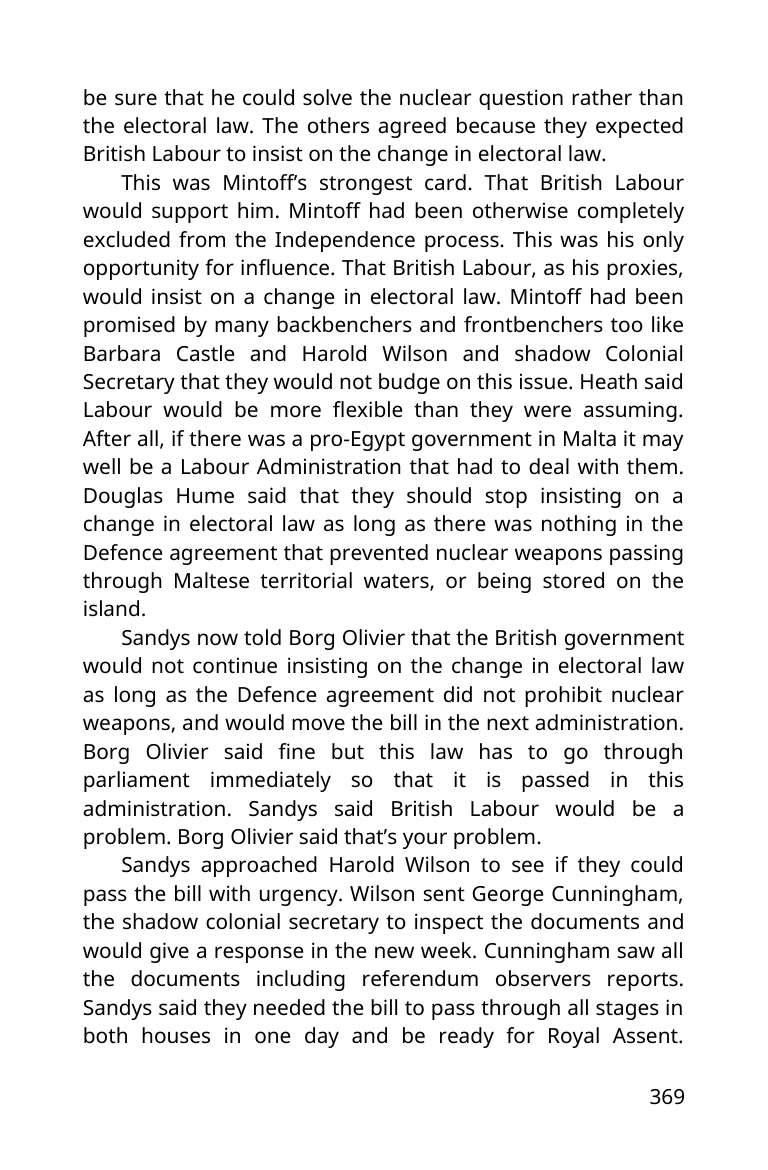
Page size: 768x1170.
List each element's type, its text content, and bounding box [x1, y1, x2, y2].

text be sure that he could solve the nuclear question rather than the electoral law. The others agreed because they expected British Labour to insist on the change in electoral law. [83, 83, 685, 168]
text Sandys now told Borg Olivier that the British government would not continue insisting on the change in electoral law as long as the Defence agreement did not prohibit nuclear weapons, and would move the bill in the next administration. Borg Olivier said fine but this law has to go through parliament immediately so that it is passed in this administration. Sandys said British Labour would be a problem. Borg Olivier said that’s your problem. [83, 623, 685, 851]
text Sandys approached Harold Wilson to see if they could pass the bill with urgency. Wilson sent George Cunningham, the shadow colonial secretary to inspect the documents and would give a response in the new week. Cunningham saw all the documents including referendum observers reports. Sandys said they needed the bill to pass through all stages in both houses in one day and be ready for Royal Assent. [83, 851, 685, 1049]
text This was Mintoff’s strongest card. That British Labour would support him. Mintoff had been otherwise completely excluded from the Independence process. This was his only opportunity for influence. That British Labour, as his proxies, would insist on a change in electoral law. Mintoff had been promised by many backbenchers and frontbenchers too like Barbara Castle and Harold Wilson and shadow Colonial Secretary that they would not budge on this issue. Heath said Labour would be more flexible than they were assuming. After all, if there was a pro-Egypt government in Malta it may well be a Labour Administration that had to deal with them. Douglas Hume said that they should stop insisting on a change in electoral law as long as there was nothing in the Defence agreement that prevented nuclear weapons passing through Maltese territorial waters, or being stored on the island. [83, 168, 685, 623]
